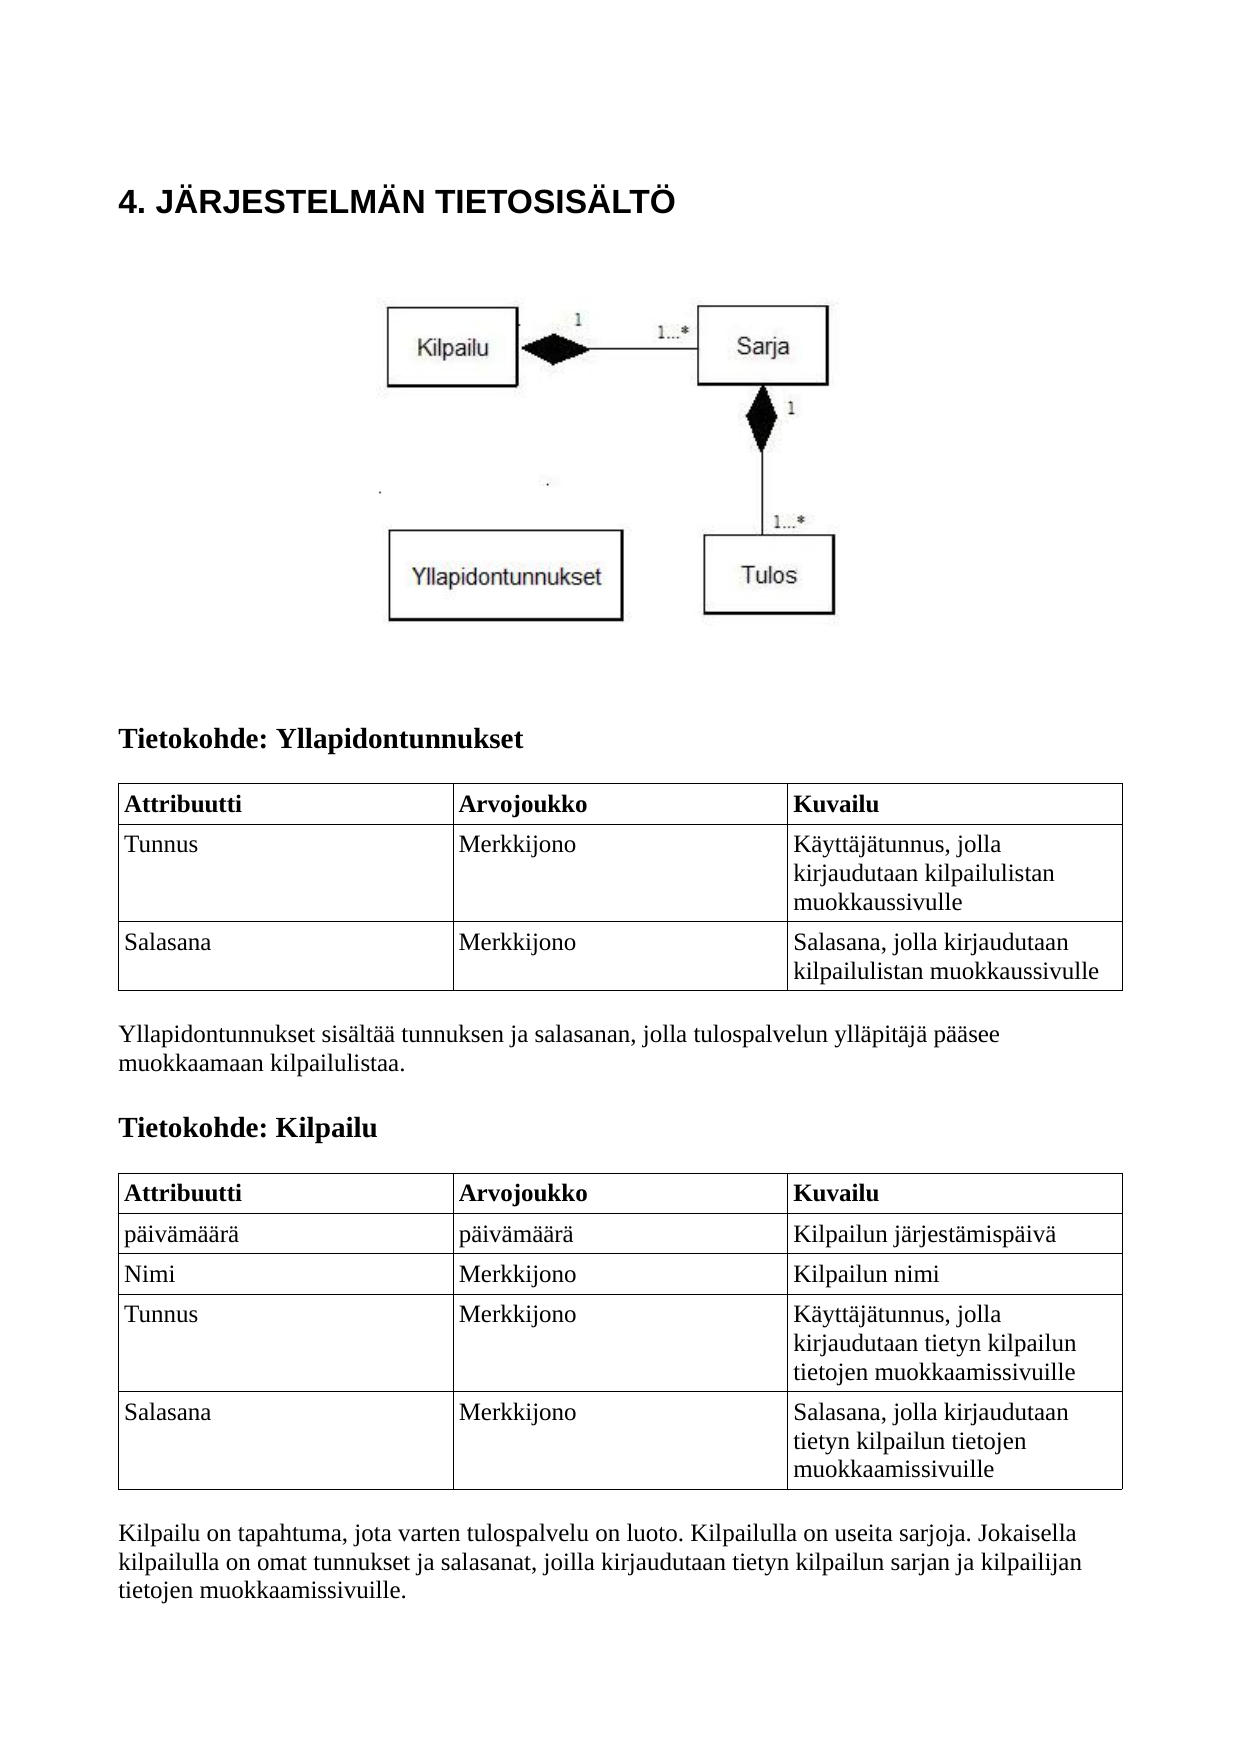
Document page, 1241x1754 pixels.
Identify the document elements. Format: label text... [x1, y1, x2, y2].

table_cell Käyttäjätunnus, jolla kirjaudutaan kilpailulistan muokkaussivulle [788, 825, 1122, 921]
table_header Arvojoukko [454, 784, 787, 823]
text Yllapidontunnukset sisältää tunnuksen ja salasanan, jolla tulospalvelun ylläpitäjä pääsee muokkaamaan kilpailulistaa. [118, 1019, 1122, 1077]
table_cell Merkkijono [454, 1254, 787, 1293]
table_header Arvojoukko [454, 1174, 787, 1213]
table_cell päivämäärä [454, 1214, 787, 1253]
text Kilpailu on tapahtuma, jota varten tulospalvelu on luoto. Kilpailulla on useita sarjoja. Jokaisella kilpailulla on omat tunnukset ja salasanat, joilla kirjaudutaan tietyn kilpailun sarjan ja kilpailijan tietojen muokkaamissivuille. [118, 1518, 1122, 1604]
table_cell Käyttäjätunnus, jolla kirjaudutaan tietyn kilpailun tietojen muokkaamissivuille [788, 1295, 1122, 1391]
table_cell Salasana, jolla kirjaudutaan kilpailulistan muokkaussivulle [788, 922, 1122, 990]
table_header Attribuutti [119, 784, 453, 823]
table_cell Salasana, jolla kirjaudutaan tietyn kilpailun tietojen muokkaamissivuille [788, 1392, 1122, 1489]
table_cell Merkkijono [454, 922, 787, 990]
table_header Kuvailu [788, 1174, 1122, 1213]
subtitle 4. JÄRJESTELMÄN TIETOSISÄLTÖ [118, 182, 1122, 221]
text Tietokohde: Yllapidontunnukset [118, 721, 1122, 754]
table_cell Merkkijono [454, 1392, 787, 1489]
table_cell Kilpailun järjestämispäivä [788, 1214, 1122, 1253]
table_cell Merkkijono [454, 825, 787, 921]
table_header Kuvailu [788, 784, 1122, 823]
table_cell päivämäärä [119, 1214, 453, 1253]
text Tietokohde: Kilpailu [118, 1110, 1122, 1144]
table_cell Salasana [119, 922, 453, 990]
table_cell Merkkijono [454, 1295, 787, 1391]
table_cell Tunnus [119, 1295, 453, 1391]
table_cell Nimi [119, 1254, 453, 1293]
table_cell Tunnus [119, 825, 453, 921]
table_cell Kilpailun nimi [788, 1254, 1122, 1293]
table_cell Salasana [119, 1392, 453, 1489]
table_header Attribuutti [119, 1174, 453, 1213]
